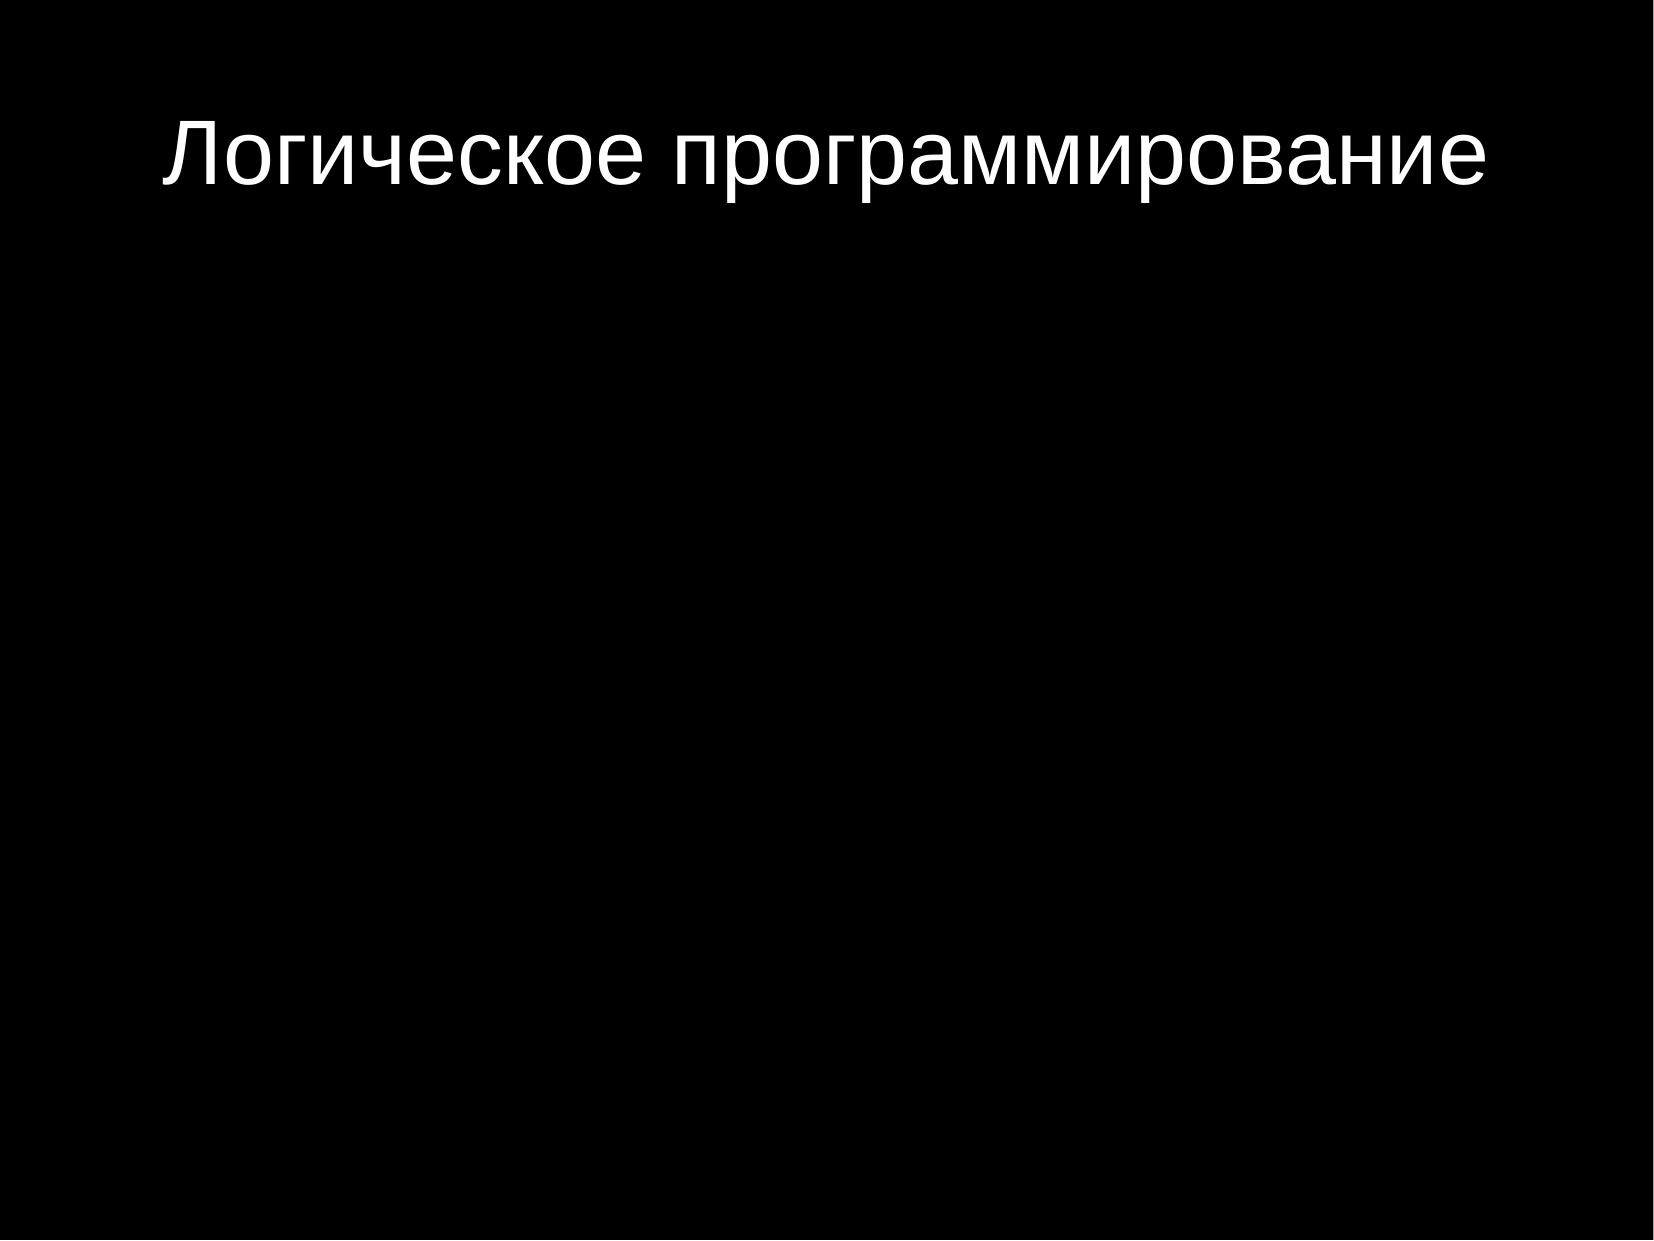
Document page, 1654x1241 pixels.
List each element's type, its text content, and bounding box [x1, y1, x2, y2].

title Логическое программирование [82, 49, 1571, 257]
